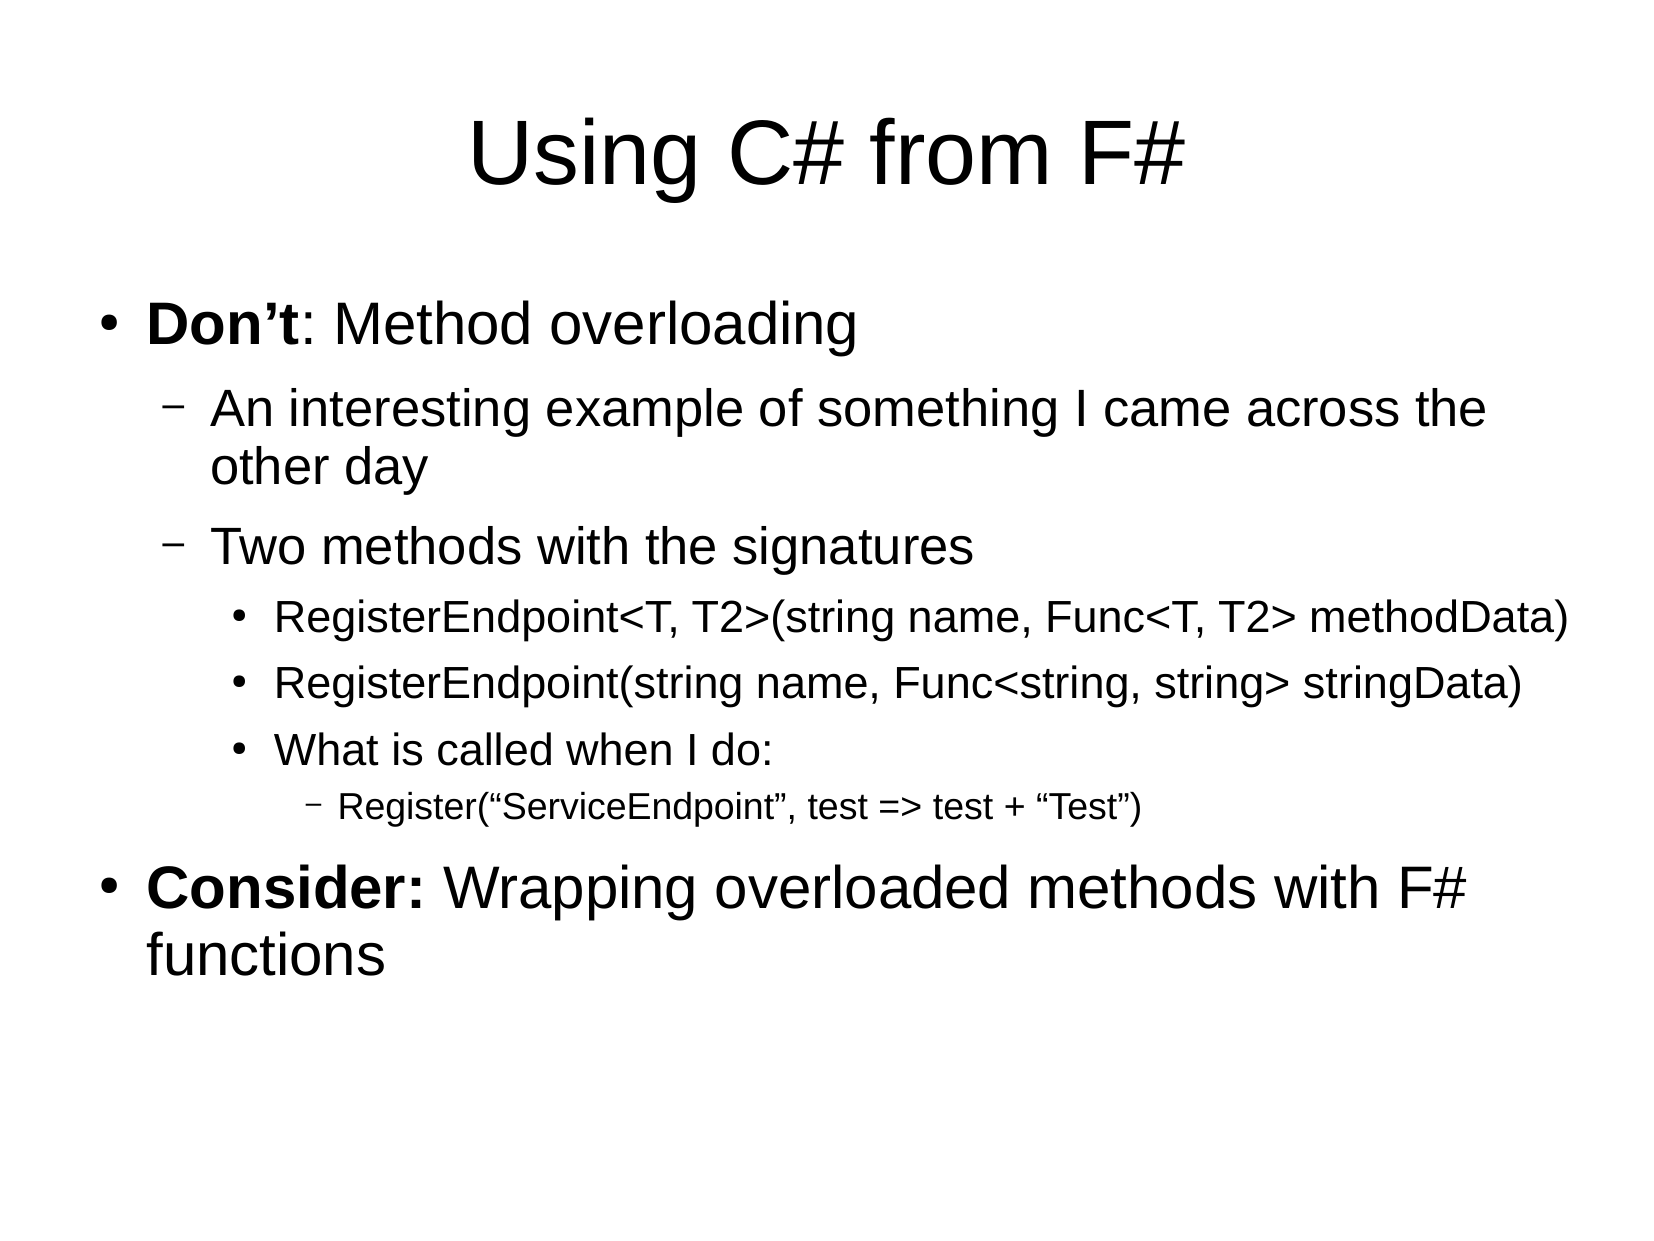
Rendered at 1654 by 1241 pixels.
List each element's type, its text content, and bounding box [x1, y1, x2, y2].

list Don’t: Method overloading An interesting example of something I came across the other day Two methods with the signatures RegisterEndpoint<T, T2>(string name, Func<T, T2> methodData) RegisterEndpoint(string name, Func<string, string> stringData) What is called when I do: Register(“ServiceEndpoint”, test => test + “Test”) Consider: Wrapping overloaded methods with F# functions [82, 290, 1571, 1010]
title Using C# from F# [82, 49, 1571, 257]
